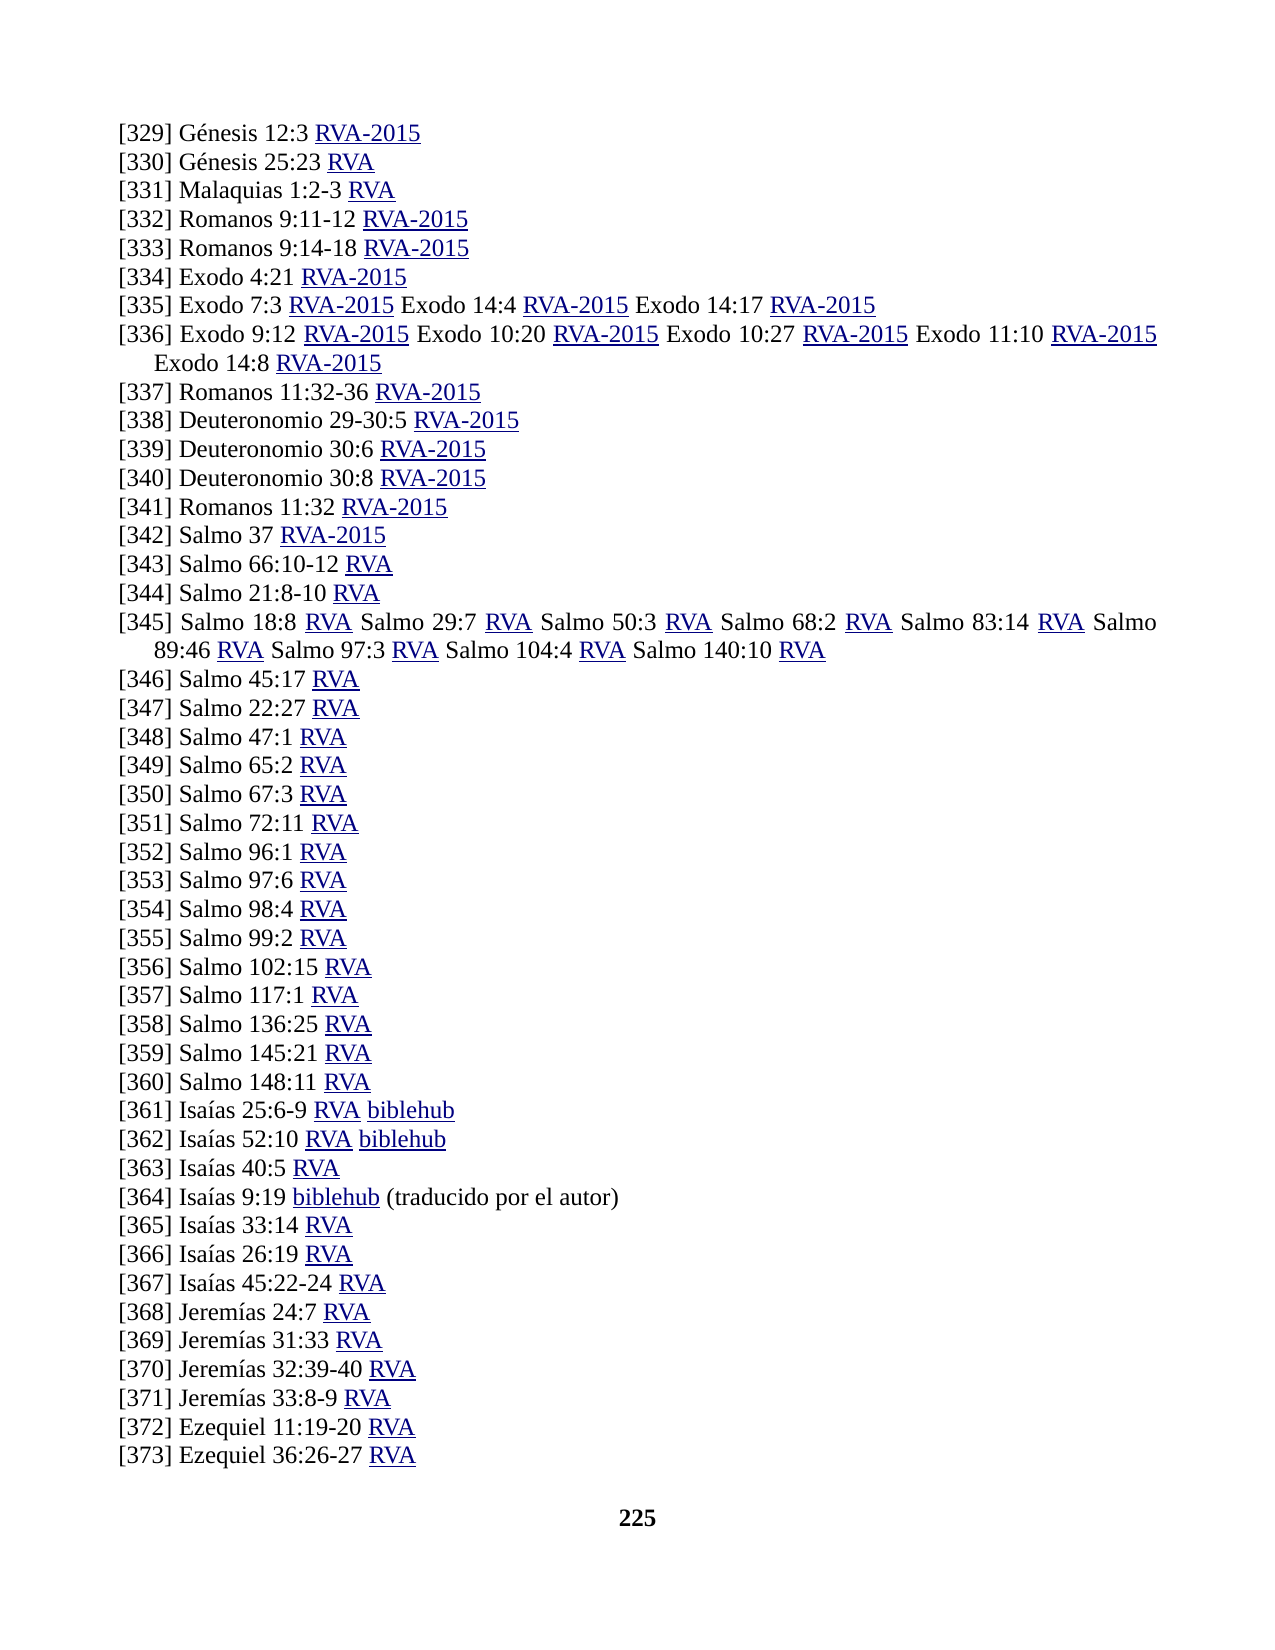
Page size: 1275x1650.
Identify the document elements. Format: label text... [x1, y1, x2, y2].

text Salmo 96:1 RVA [118, 837, 1157, 866]
text Malaquias 1:2-3 RVA [118, 176, 1157, 204]
text Deuteronomio 29-30:5 RVA-2015 [118, 406, 1157, 434]
text Génesis 12:3 RVA-2015 [118, 118, 1157, 147]
text Isaías 40:5 RVA [118, 1153, 1157, 1182]
text Isaías 33:14 RVA [118, 1211, 1157, 1239]
text Romanos 9:11-12 RVA-2015 [118, 204, 1157, 233]
text Isaías 9:19 biblehub (traducido por el autor) [118, 1182, 1157, 1211]
text Isaías 25:6-9 RVA biblehub [118, 1096, 1157, 1124]
text Romanos 11:32-36 RVA-2015 [118, 377, 1157, 406]
text Isaías 45:22-24 RVA [118, 1268, 1157, 1297]
text Exodo 9:12 RVA-2015 Exodo 10:20 RVA-2015 Exodo 10:27 RVA-2015 Exodo 11:10 RVA-2015 Exodo 14:8 RVA-2015 [118, 319, 1157, 377]
text Exodo 7:3 RVA-2015 Exodo 14:4 RVA-2015 Exodo 14:17 RVA-2015 [118, 291, 1157, 319]
text Salmo 145:21 RVA [118, 1038, 1157, 1067]
text Jeremías 32:39-40 RVA [118, 1354, 1157, 1383]
text Génesis 25:23 RVA [118, 147, 1157, 176]
text Salmo 72:11 RVA [118, 808, 1157, 837]
text Salmo 18:8 RVA Salmo 29:7 RVA Salmo 50:3 RVA Salmo 68:2 RVA Salmo 83:14 RVA Salmo 89:46 RVA Salmo 97:3 RVA Salmo 104:4 RVA Salmo 140:10 RVA [118, 607, 1157, 664]
text Jeremías 24:7 RVA [118, 1297, 1157, 1326]
text Salmo 22:27 RVA [118, 693, 1157, 722]
text Isaías 26:19 RVA [118, 1239, 1157, 1268]
text Deuteronomio 30:8 RVA-2015 [118, 463, 1157, 492]
text Salmo 102:15 RVA [118, 952, 1157, 981]
text Salmo 65:2 RVA [118, 751, 1157, 779]
text Romanos 9:14-18 RVA-2015 [118, 233, 1157, 262]
text Salmo 21:8-10 RVA [118, 578, 1157, 607]
text Salmo 148:11 RVA [118, 1067, 1157, 1096]
text Salmo 45:17 RVA [118, 664, 1157, 693]
text Salmo 98:4 RVA [118, 894, 1157, 923]
text Ezequiel 11:19-20 RVA [118, 1412, 1157, 1441]
text Salmo 47:1 RVA [118, 722, 1157, 751]
text Jeremías 33:8-9 RVA [118, 1383, 1157, 1412]
text Romanos 11:32 RVA-2015 [118, 492, 1157, 521]
text Salmo 37 RVA-2015 [118, 521, 1157, 549]
text Salmo 117:1 RVA [118, 981, 1157, 1009]
text Salmo 99:2 RVA [118, 923, 1157, 952]
text Salmo 136:25 RVA [118, 1009, 1157, 1038]
text Isaías 52:10 RVA biblehub [118, 1124, 1157, 1153]
text Ezequiel 36:26-27 RVA [118, 1441, 1157, 1469]
text Salmo 97:6 RVA [118, 866, 1157, 894]
text Salmo 67:3 RVA [118, 779, 1157, 808]
text Deuteronomio 30:6 RVA-2015 [118, 434, 1157, 463]
text Jeremías 31:33 RVA [118, 1326, 1157, 1354]
text Exodo 4:21 RVA-2015 [118, 262, 1157, 291]
text Salmo 66:10-12 RVA [118, 549, 1157, 578]
